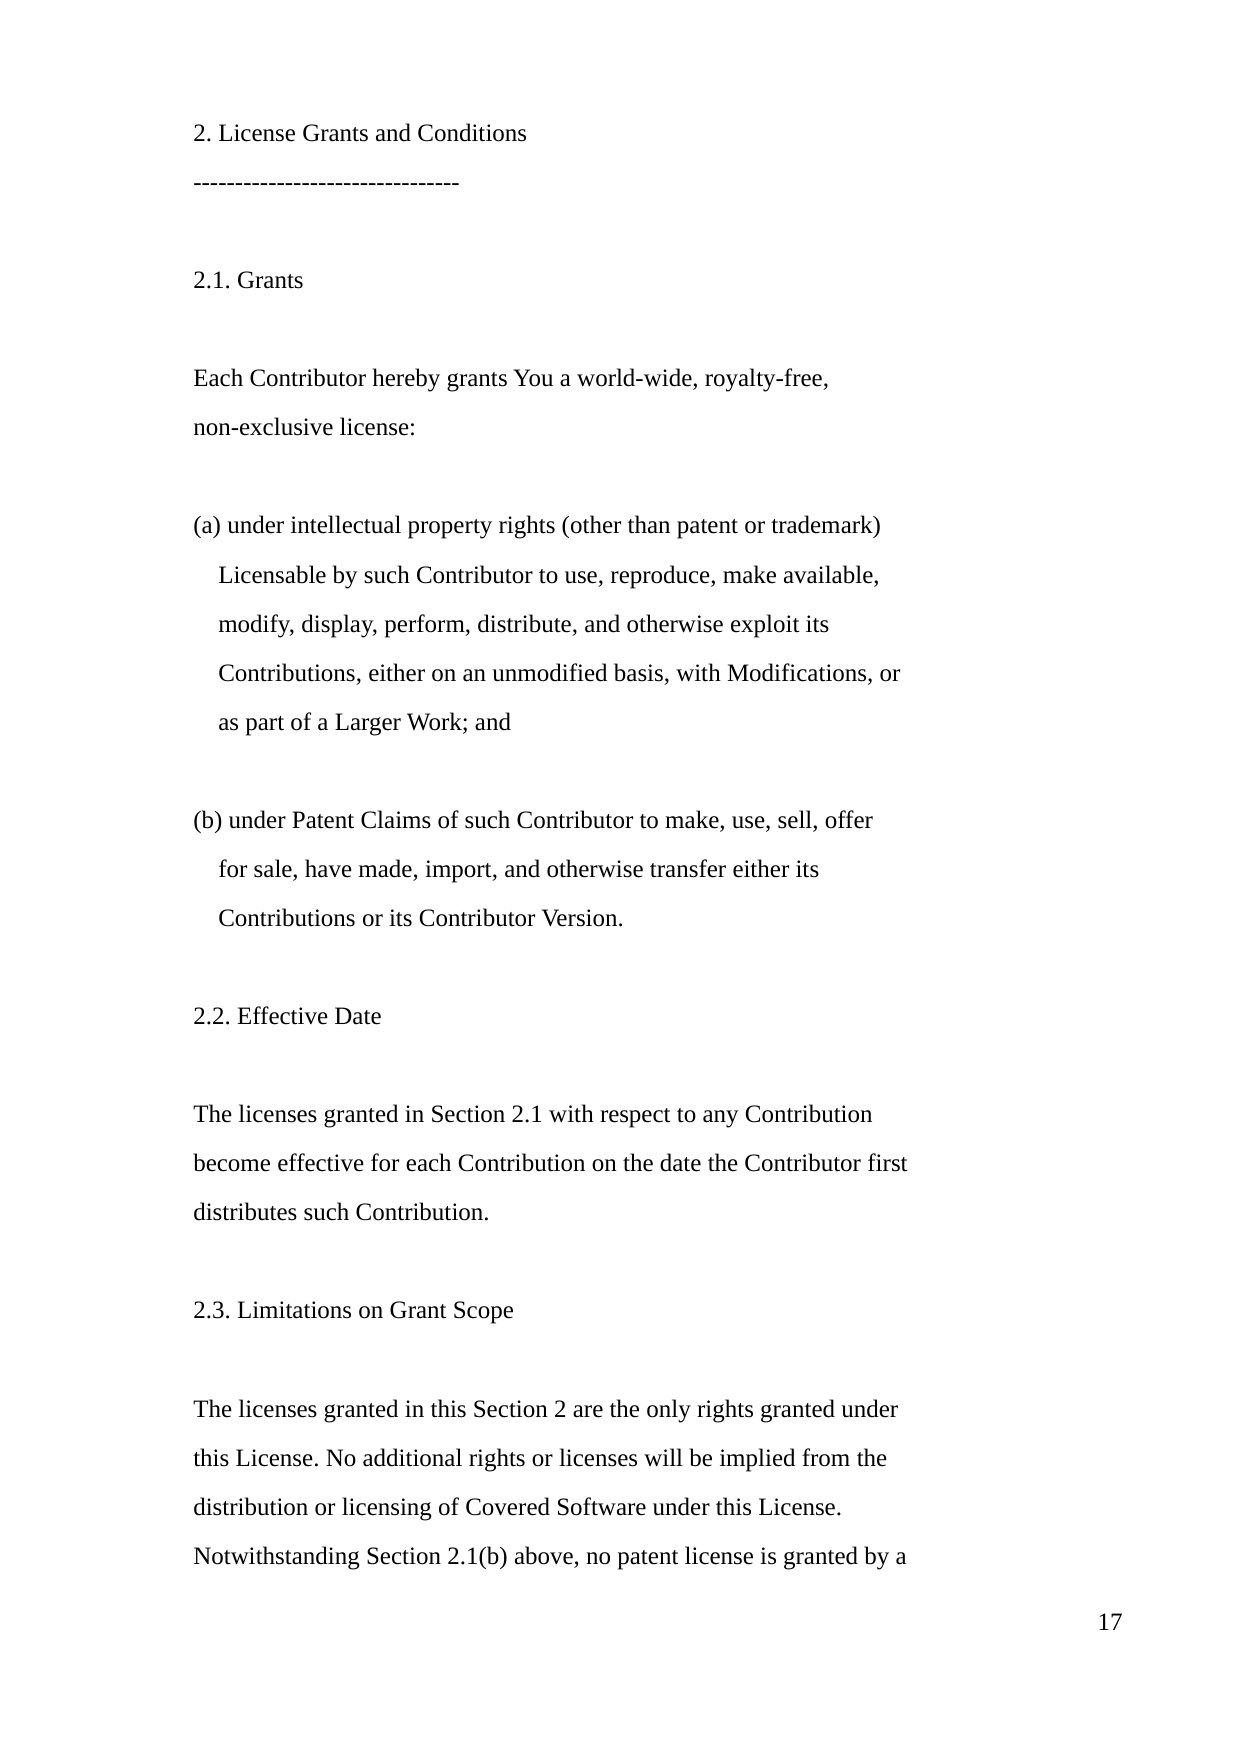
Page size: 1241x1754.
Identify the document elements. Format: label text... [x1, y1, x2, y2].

text modify, display, perform, distribute, and otherwise exploit its [193, 609, 1122, 637]
text (a) under intellectual property rights (other than patent or trademark) [193, 511, 1122, 539]
text this License. No additional rights or licenses will be implied from the [193, 1443, 1122, 1472]
text The licenses granted in Section 2.1 with respect to any Contribution [193, 1099, 1122, 1128]
text Contributions or its Contributor Version. [193, 903, 1122, 932]
text 2. License Grants and Conditions [193, 118, 1122, 147]
text (b) under Patent Claims of such Contributor to make, use, sell, offer [193, 805, 1122, 834]
text 2.2. Effective Date [193, 1001, 1122, 1030]
text Notwithstanding Section 2.1(b) above, no patent license is granted by a [193, 1541, 1122, 1570]
text -------------------------------- [193, 167, 1122, 196]
text The licenses granted in this Section 2 are the only rights granted under [193, 1394, 1122, 1422]
text Each Contributor hereby grants You a world-wide, royalty-free, [193, 363, 1122, 392]
text 2.1. Grants [193, 265, 1122, 294]
text 2.3. Limitations on Grant Scope [193, 1296, 1122, 1324]
text distributes such Contribution. [193, 1197, 1122, 1226]
text Licensable by such Contributor to use, reproduce, make available, [193, 560, 1122, 588]
text non-exclusive license: [193, 412, 1122, 441]
text become effective for each Contribution on the date the Contributor first [193, 1148, 1122, 1177]
text distribution or licensing of Covered Software under this License. [193, 1492, 1122, 1521]
text for sale, have made, import, and otherwise transfer either its [193, 854, 1122, 883]
text Contributions, either on an unmodified basis, with Modifications, or [193, 658, 1122, 687]
text as part of a Larger Work; and [193, 707, 1122, 736]
